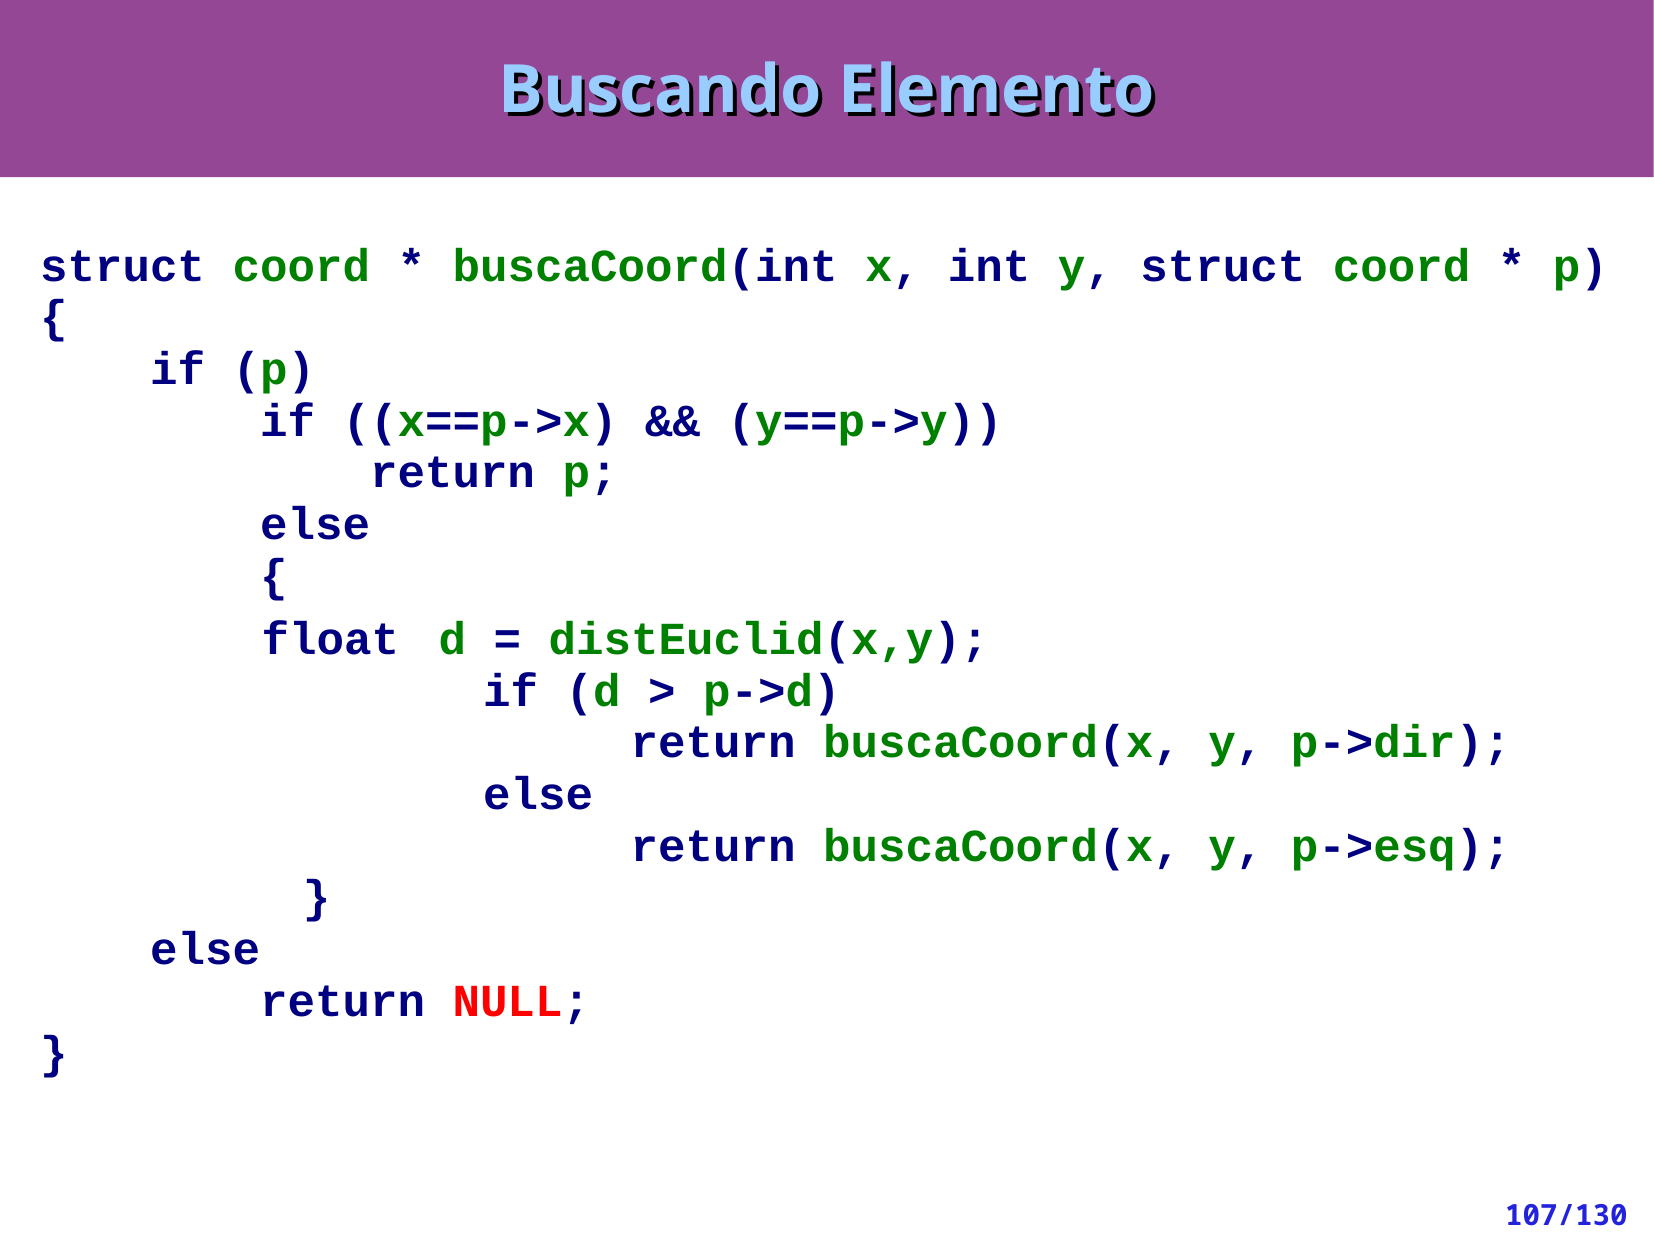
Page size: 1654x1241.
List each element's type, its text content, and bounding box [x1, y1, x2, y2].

title Buscando Elemento [82, 0, 1571, 176]
text_box struct coord * buscaCoord(int x, int y, struct coord * p) { if (p) if ((x==p->x) && (y==p->y)) return p; else { float d = distEuclid(x,y); if (d > p->d) return buscaCoord(x, y, p->dir); else return buscaCoord(x, y, p->esq); } else return NULL; } [25, 235, 1629, 1021]
